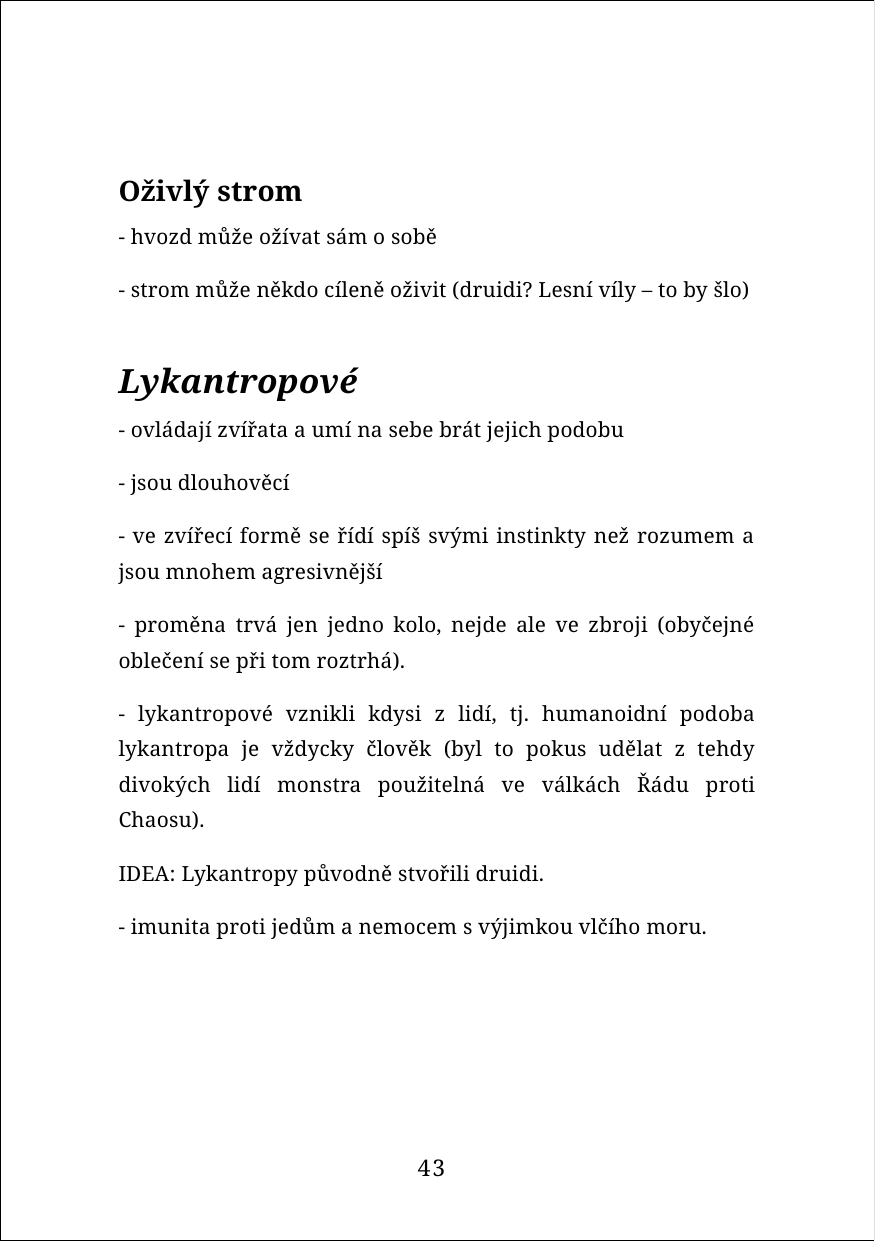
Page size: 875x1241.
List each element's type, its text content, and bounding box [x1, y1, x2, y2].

text - strom může někdo cíleně oživit (druidi? Lesní víly – to by šlo) [118, 275, 756, 303]
text - proměna trvá jen jedno kolo, nejde ale ve zbroji (obyčejné oblečení se při tom roztrhá). [118, 610, 756, 674]
subtitle Lykantropové [118, 358, 756, 403]
text - hvozd může ožívat sám o sobě [118, 222, 756, 250]
text - lykantropové vznikli kdysi z lidí, tj. humanoidní podoba lykantropa je vždycky člověk (byl to pokus udělat z tehdy divokých lidí monstra použitelná ve válkách Řádu proti Chaosu). [118, 699, 756, 834]
text - ovládají zvířata a umí na sebe brát jejich podobu [118, 415, 756, 443]
text IDEA: Lykantropy původně stvořili druidi. [118, 859, 756, 887]
text - imunita proti jedům a nemocem s výjimkou vlčího moru. [118, 912, 756, 941]
subtitle Oživlý strom [118, 172, 756, 210]
text - jsou dlouhověcí [118, 468, 756, 497]
text - ve zvířecí formě se řídí spíš svými instinkty než rozumem a jsou mnohem agresivnější [118, 522, 756, 586]
